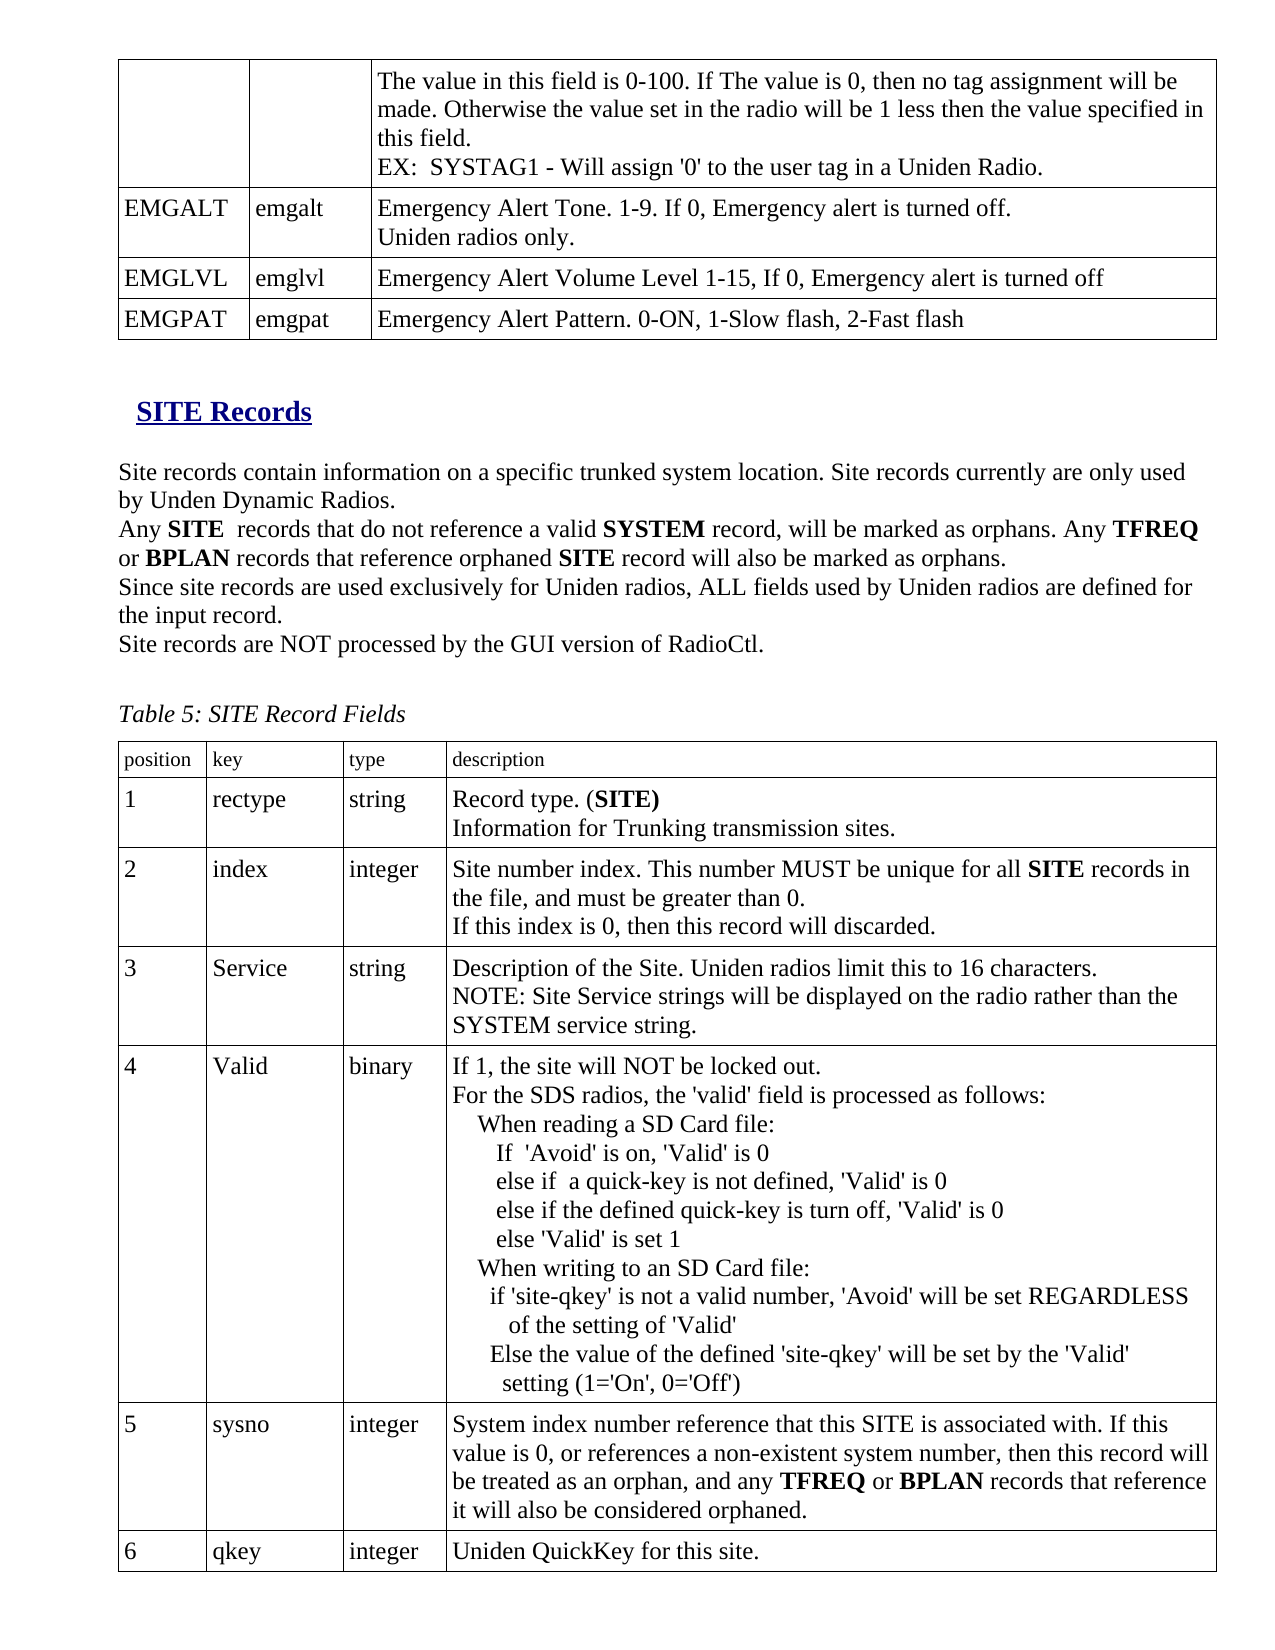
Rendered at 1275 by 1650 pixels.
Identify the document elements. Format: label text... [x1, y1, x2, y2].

text Table 5: SITE Record Fields [118, 699, 1216, 728]
table_cell Site number index. This number MUST be unique for all SITE records in the file, and must be greater than 0. If this index is 0, then this record will discarded. [447, 848, 1216, 946]
table_cell 6 [119, 1531, 206, 1571]
table_cell [250, 60, 371, 187]
table_cell integer [344, 848, 446, 946]
table_cell index [207, 848, 343, 946]
table_cell emglvl [250, 258, 371, 298]
table_cell integer [344, 1531, 446, 1571]
table_cell string [344, 778, 446, 847]
table_cell binary [344, 1046, 446, 1402]
table_cell Emergency Alert Pattern. 0-ON, 1-Slow flash, 2-Fast flash [372, 299, 1216, 339]
table_cell qkey [207, 1531, 343, 1571]
table_cell emgpat [250, 299, 371, 339]
table_header type [344, 742, 446, 777]
table_cell Emergency Alert Tone. 1-9. If 0, Emergency alert is turned off. Uniden radios only. [372, 188, 1216, 257]
table_header position [119, 742, 206, 777]
subtitle SITE Records [136, 394, 1216, 427]
table_cell The value in this field is 0-100. If The value is 0, then no tag assignment will be made. Otherwise the value set in the radio will be 1 less then the value specified in this field. EX: SYSTAG1 - Will assign '0' to the user tag in a Uniden Radio. [372, 60, 1216, 187]
table_cell 1 [119, 778, 206, 847]
table_cell 2 [119, 848, 206, 946]
table_cell EMGLVL [119, 258, 249, 298]
text Any SITE records that do not reference a valid SYSTEM record, will be marked as orphans. Any TFREQ or BPLAN records that reference orphaned SITE record will also be marked as orphans. [118, 514, 1216, 572]
table_cell EMGPAT [119, 299, 249, 339]
text Site records are NOT processed by the GUI version of RadioCtl. [118, 629, 1216, 658]
table_cell 3 [119, 947, 206, 1045]
table_cell integer [344, 1403, 446, 1530]
text Site records contain information on a specific trunked system location. Site records currently are only used by Unden Dynamic Radios. [118, 457, 1216, 514]
table_header description [447, 742, 1216, 777]
table_cell Valid [207, 1046, 343, 1402]
table_cell Record type. (SITE) Information for Trunking transmission sites. [447, 778, 1216, 847]
table_cell Emergency Alert Volume Level 1-15, If 0, Emergency alert is turned off [372, 258, 1216, 298]
table_cell [119, 60, 249, 187]
table_cell emgalt [250, 188, 371, 257]
table_cell System index number reference that this SITE is associated with. If this value is 0, or references a non-existent system number, then this record will be treated as an orphan, and any TFREQ or BPLAN records that reference it will also be considered orphaned. [447, 1403, 1216, 1530]
table_cell Description of the Site. Uniden radios limit this to 16 characters. NOTE: Site Service strings will be displayed on the radio rather than the SYSTEM service string. [447, 947, 1216, 1045]
table_cell If 1, the site will NOT be locked out. For the SDS radios, the 'valid' field is processed as follows: When reading a SD Card file: If 'Avoid' is on, 'Valid' is 0 else if a quick-key is not defined, 'Valid' is 0 else if the defined quick-key is turn off, 'Valid' is 0 else 'Valid' is set 1 When writing to an SD Card file: if 'site-qkey' is not a valid number, 'Avoid' will be set REGARDLESS of the setting of 'Valid' Else the value of the defined 'site-qkey' will be set by the 'Valid' setting (1='On', 0='Off') [447, 1046, 1216, 1402]
table_cell 4 [119, 1046, 206, 1402]
table_cell 5 [119, 1403, 206, 1530]
text Since site records are used exclusively for Uniden radios, ALL fields used by Uniden radios are defined for the input record. [118, 572, 1216, 629]
table_cell string [344, 947, 446, 1045]
table_cell Service [207, 947, 343, 1045]
table_cell Uniden QuickKey for this site. [447, 1531, 1216, 1571]
table_header key [207, 742, 343, 777]
table_cell rectype [207, 778, 343, 847]
table_cell sysno [207, 1403, 343, 1530]
table_cell EMGALT [119, 188, 249, 257]
